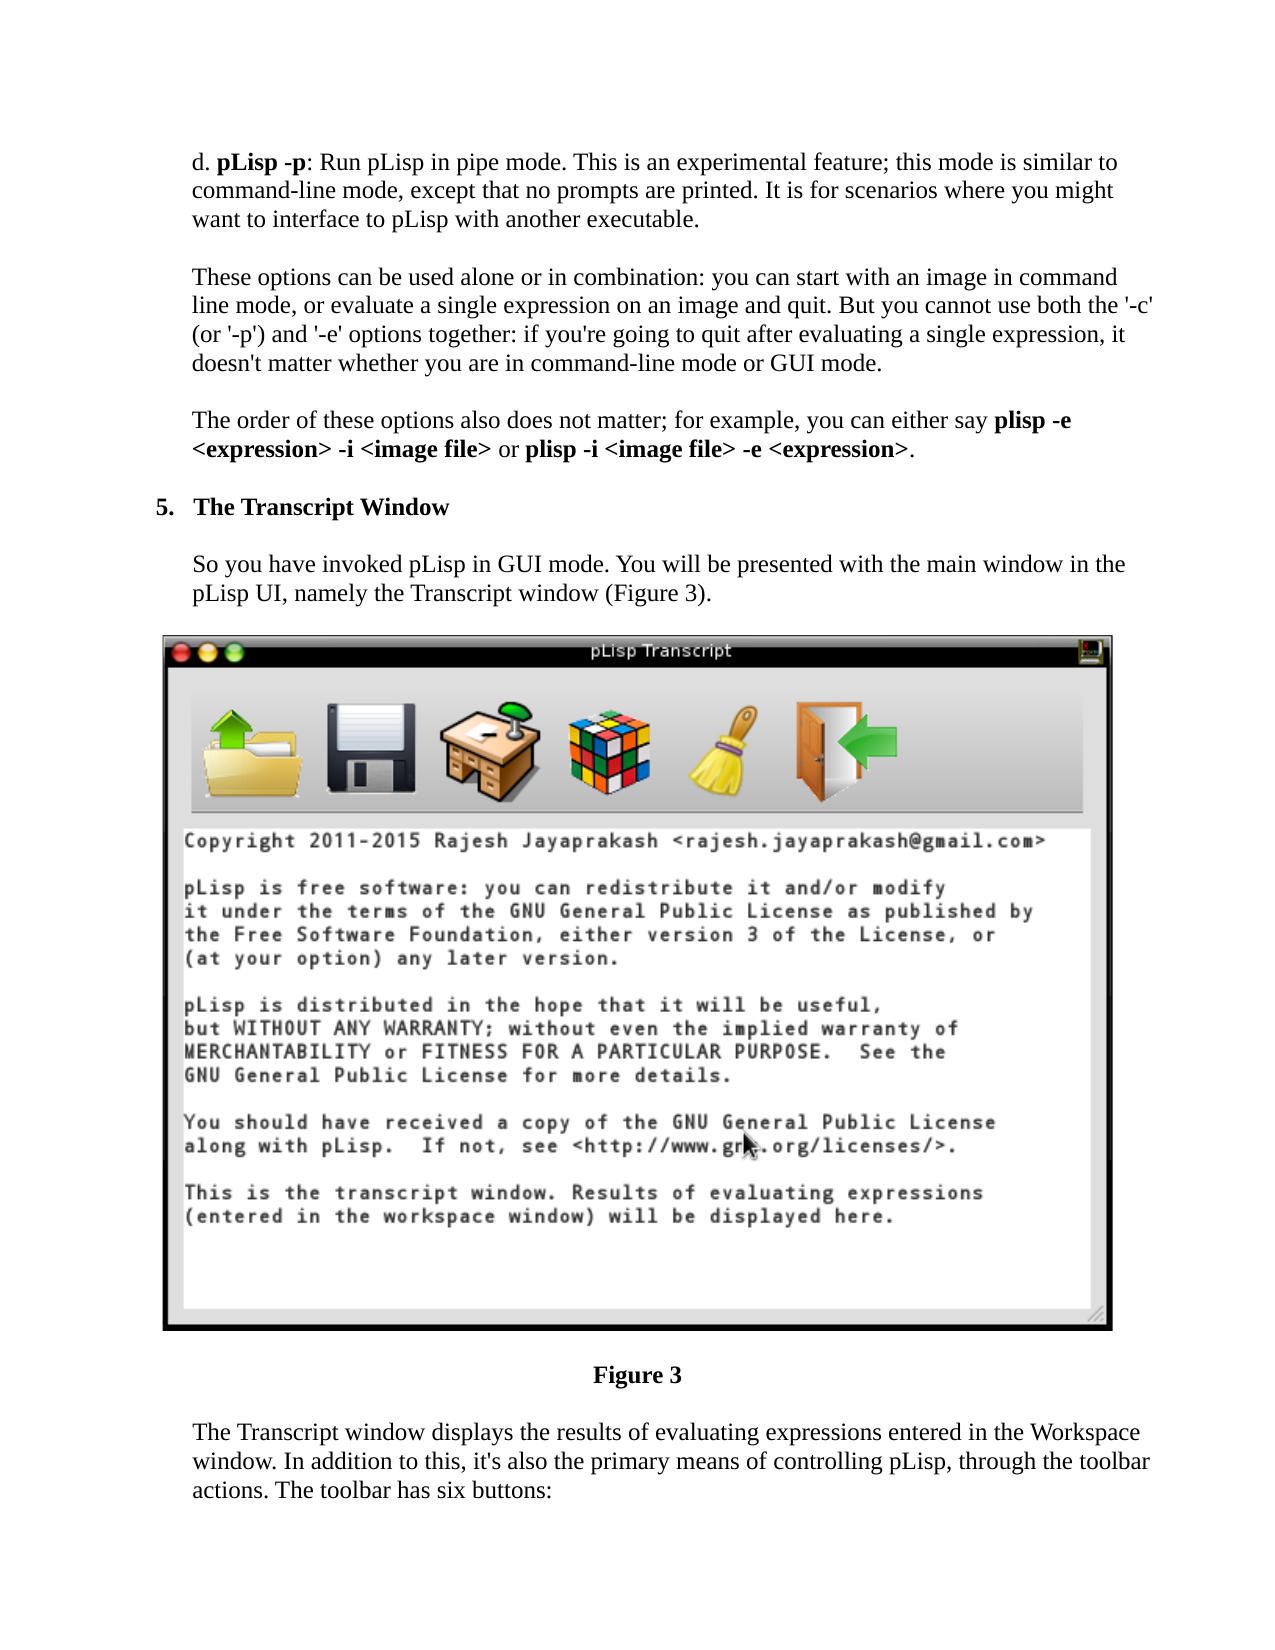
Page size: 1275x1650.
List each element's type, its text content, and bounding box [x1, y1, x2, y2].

list The Transcript Window [156, 492, 1157, 521]
text The Transcript window displays the results of evaluating expressions entered in the Workspace window. In addition to this, it's also the primary means of controlling pLisp, through the toolbar actions. The toolbar has six buttons: [118, 1417, 1157, 1503]
text The order of these options also does not matter; for example, you can either say plisp -e <expression> -i <image file> or plisp -i <image file> -e <expression>. [192, 406, 1157, 463]
text Figure 3 [118, 1360, 1157, 1388]
picture [162, 635, 1113, 1331]
text So you have invoked pLisp in GUI mode. You will be presented with the main window in the pLisp UI, namely the Transcript window (Figure 3). [118, 549, 1157, 607]
text d. pLisp -p: Run pLisp in pipe mode. This is an experimental feature; this mode is similar to command-line mode, except that no prompts are printed. It is for scenarios where you might want to interface to pLisp with another executable. [192, 147, 1157, 233]
text These options can be used alone or in combination: you can start with an image in command line mode, or evaluate a single expression on an image and quit. But you cannot use both the '-c' (or '-p') and '-e' options together: if you're going to quit after evaluating a single expression, it doesn't matter whether you are in command-line mode or GUI mode. [192, 262, 1157, 377]
